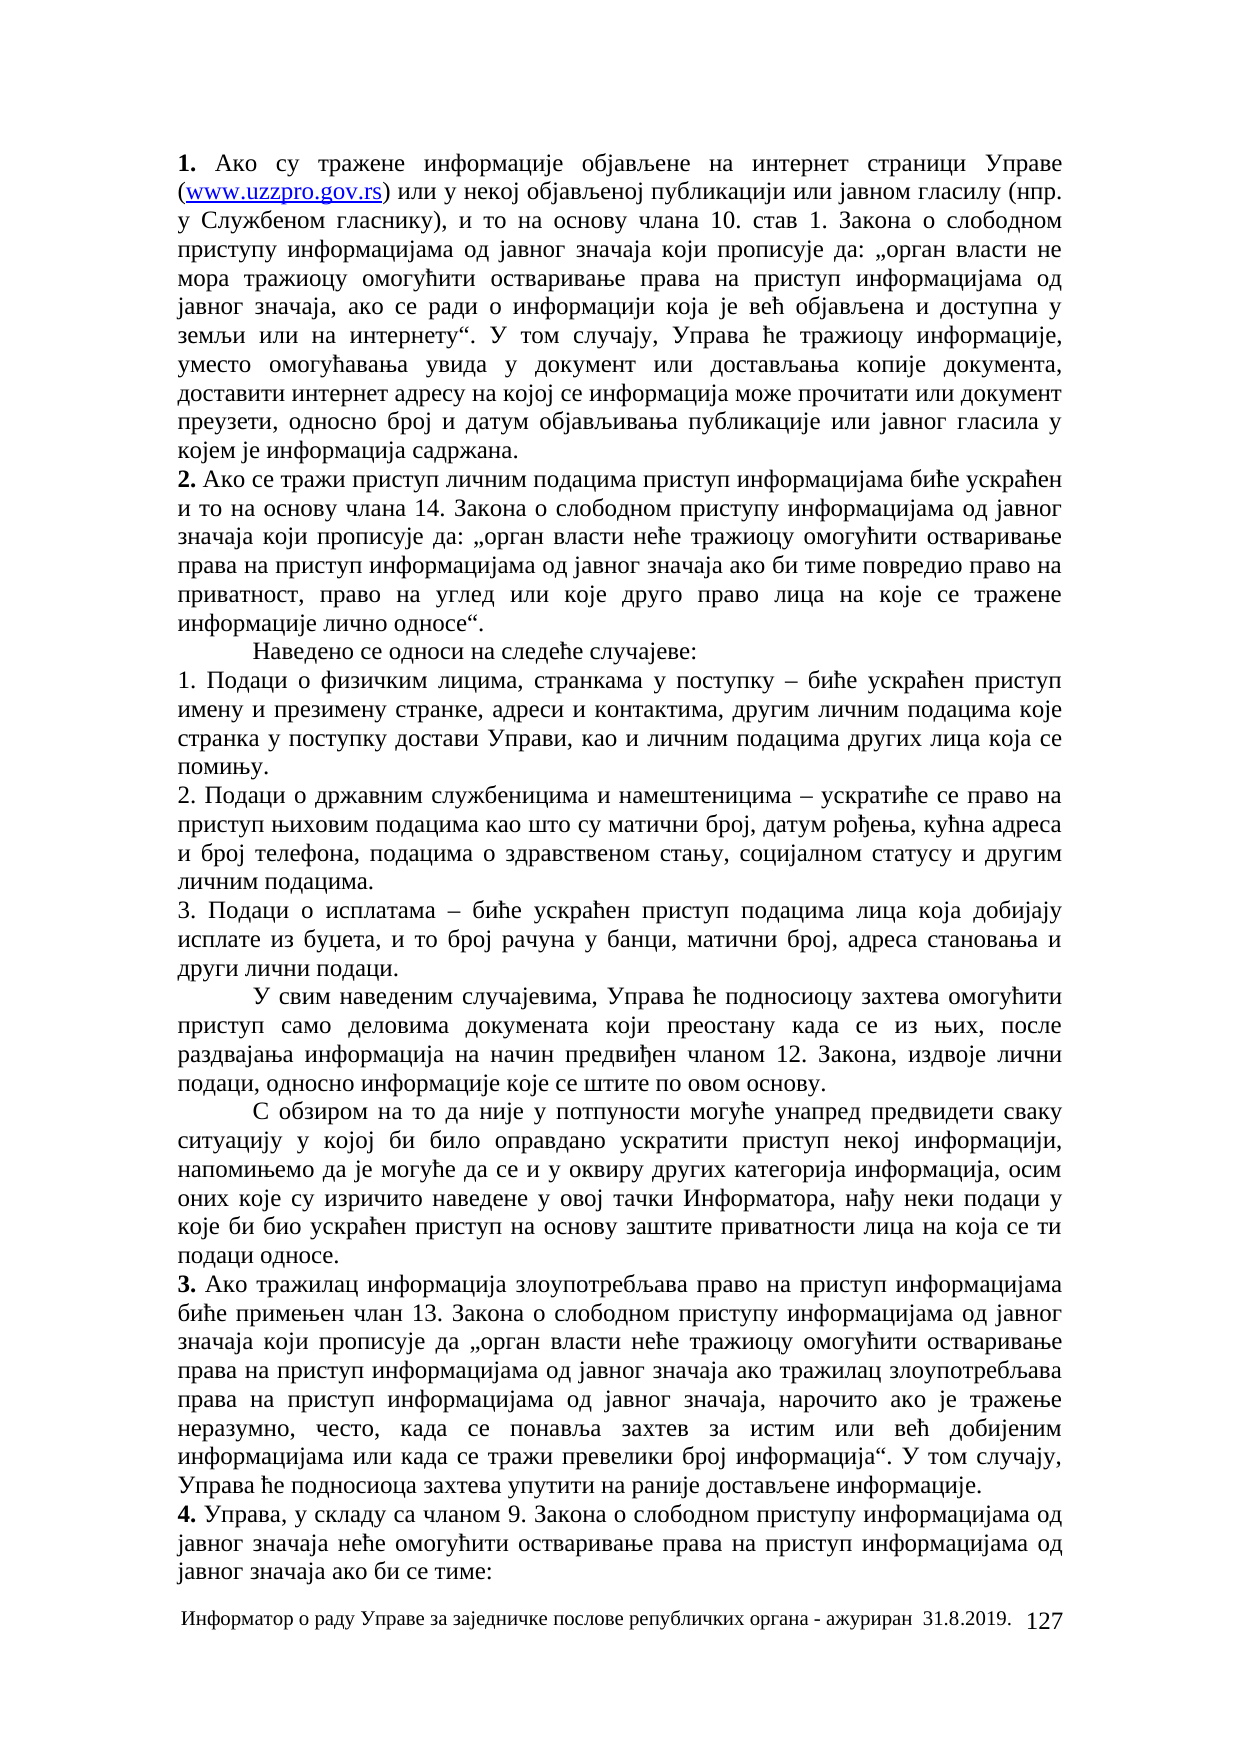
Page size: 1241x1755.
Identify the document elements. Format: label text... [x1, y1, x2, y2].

text 3. Подаци о исплатама – биће ускраћен приступ подацима лица која добијају исплате из буџета, и то број рачуна у банци, матични број, адреса становања и други лични подаци. [177, 895, 1063, 981]
text У свим наведеним случајевима, Управа ће подносиоцу захтева омогућити приступ само деловима докумената који преостану када се из њих, после раздвајања информација на начин предвиђен чланом 12. Закона, издвоје лични подаци, односно информације које се штите по овом основу. [177, 981, 1063, 1096]
text 2. Ако се тражи приступ личним подацима приступ информацијама биће ускраћен и то на основу члана 14. Закона о слободном приступу информацијама од јавног значаја који прописује да: „орган власти неће тражиоцу омогућити остваривање права на приступ информацијама од јавног значаја ако би тиме повредио право на приватност, право на углед или које друго право лица на које се тражене информације лично односе“. [177, 464, 1063, 636]
text Наведено се односи на следеће случајеве: [177, 636, 1063, 665]
text 1. Подаци о физичким лицима, странкама у поступку – биће ускраћен приступ имену и презимену странке, адреси и контактима, другим личним подацима које странка у поступку достави Управи, као и личним подацима других лица која се помињу. [177, 665, 1063, 780]
text 2. Подаци о државним службеницима и намештеницима – ускратиће се право на приступ њиховим подацима као што су матични број, датум рођења, кућна адреса и број телефона, подацима о здравственом стању, социјалном статусу и другим личним подацима. [177, 780, 1063, 895]
text С обзиром на то да није у потпуности могуће унапред предвидети сваку ситуацију у којој би било оправдано ускратити приступ некој информацији, напомињемо да је могуће да се и у оквиру других категорија информација, осим оних које су изричито наведене у овој тачки Информатора, нађу неки подаци у које би био ускраћен приступ на основу заштите приватности лица на која се ти подаци односе. [177, 1096, 1063, 1269]
text 3. Ако тражилац информација злоупотребљава право на приступ информацијама биће примењен члан 13. Закона о слободном приступу информацијама од јавног значаја који прописује да „орган власти неће тражиоцу омогућити остваривање права на приступ информацијама од јавног значаја ако тражилац злоупотребљава права на приступ информацијама од јавног значаја, нарочито ако је тражење неразумно, често, када се понавља захтев за истим или већ добијеним информацијама или када се тражи превелики број информација“. У том случају, Управа ће подносиоца захтева упутити на раније достављене информације. [177, 1269, 1063, 1499]
text 4. Управа, у складу са чланом 9. Закона о слободном приступу информацијама од јавног значаја неће омогућити остваривање права на приступ информацијама од јавног значаја ако би се тиме: [177, 1499, 1063, 1585]
text 1. Ако су тражене информације објављене на интернет страници Управе (www.uzzpro.gov.rs) или у некој објављеној публикацији или јавном гласилу (нпр. у Службеном гласнику), и то на основу члана 10. став 1. Закона о слободном приступу информацијама од јавног значаја који прописује да: „орган власти не мора тражиоцу омогућити остваривање права на приступ информацијама од јавног значаја, ако се ради о информацији која је већ објављена и доступна у земљи или на интернету“. У том случају, Управа ће тражиоцу информације, уместо омогућавања увида у документ или достављања копије документа, доставити интернет адресу на којој се информација може прочитати или документ преузети, односно број и датум објављивања публикације или јавног гласила у којем је информација садржана. [177, 148, 1063, 464]
